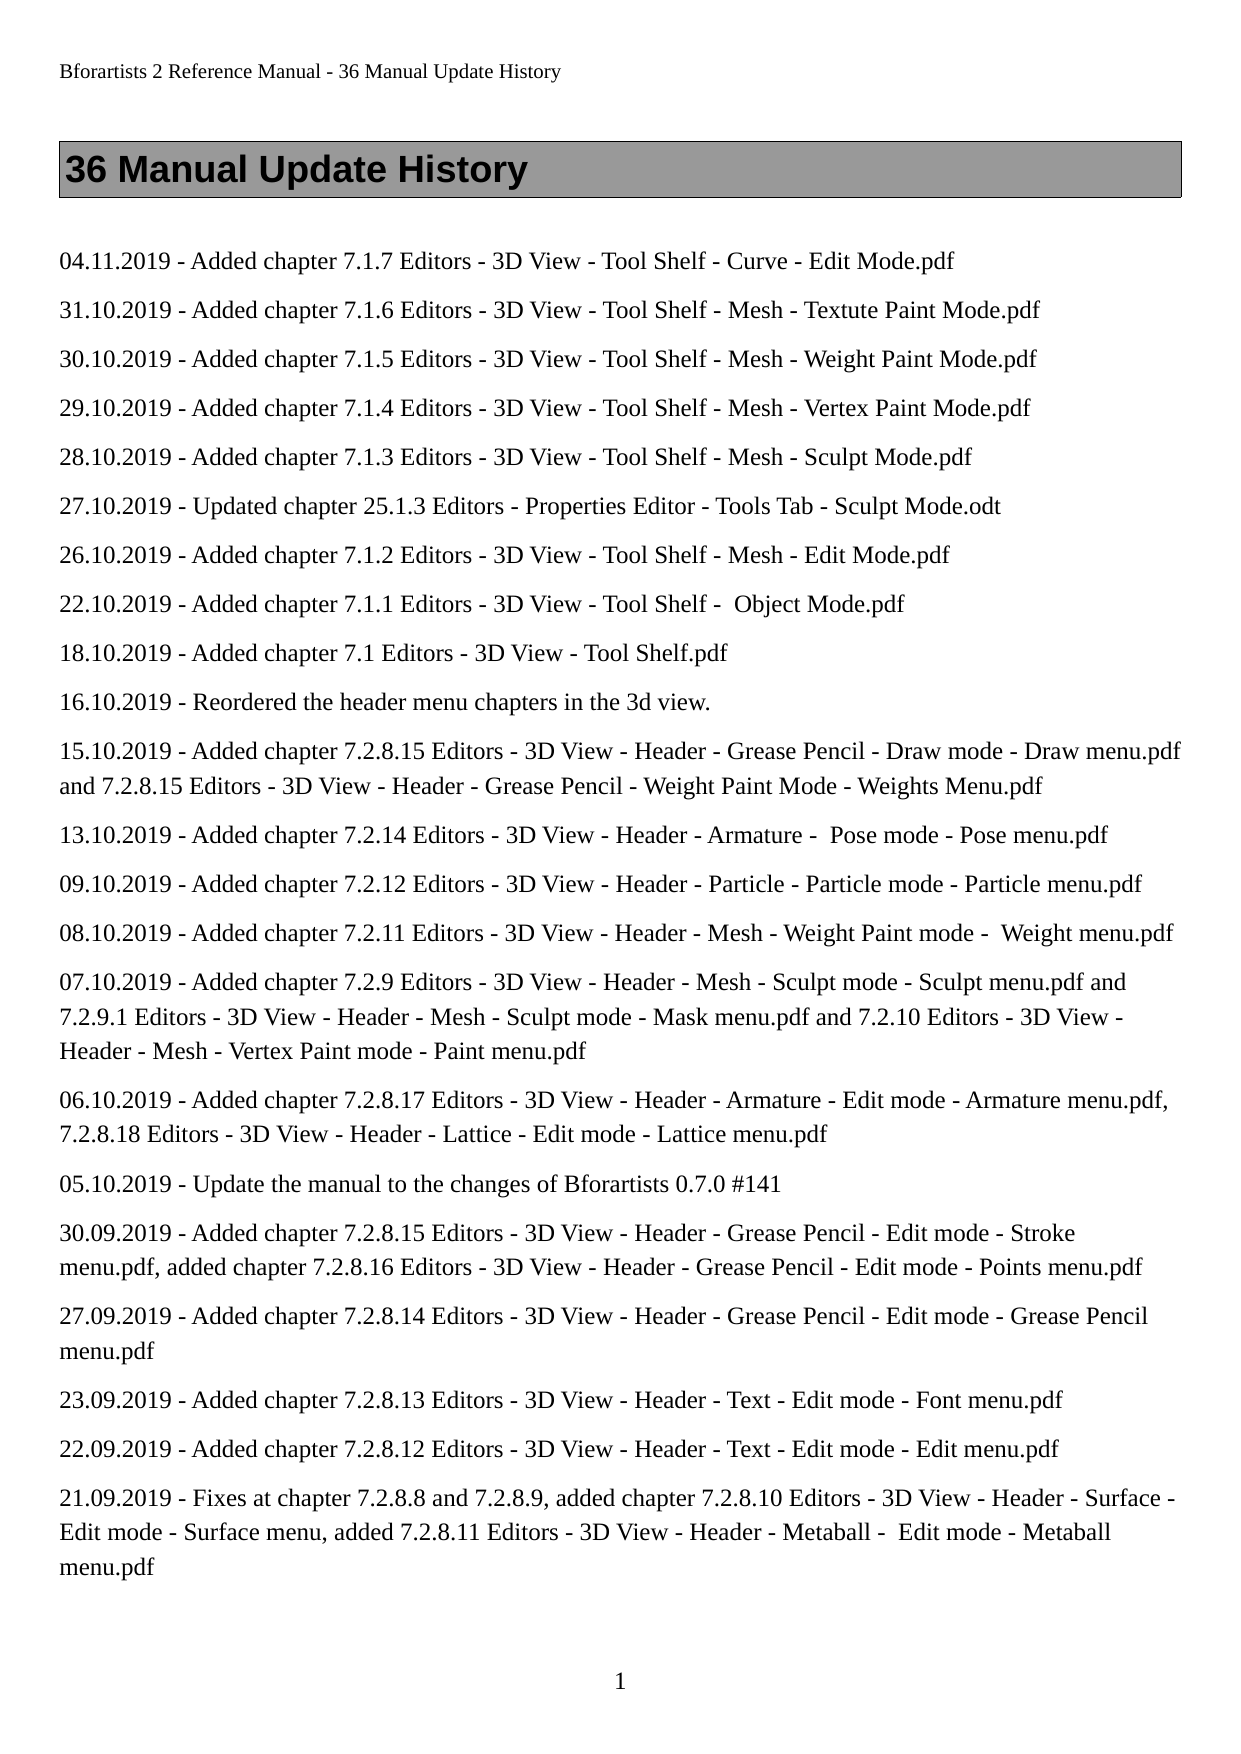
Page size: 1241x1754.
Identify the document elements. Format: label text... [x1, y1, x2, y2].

text 05.10.2019 - Update the manual to the changes of Bforartists 0.7.0 #141 [59, 1169, 1181, 1197]
text 09.10.2019 - Added chapter 7.2.12 Editors - 3D View - Header - Particle - Particle mode - Particle menu.pdf [59, 869, 1181, 898]
text 08.10.2019 - Added chapter 7.2.11 Editors - 3D View - Header - Mesh - Weight Paint mode - Weight menu.pdf [59, 918, 1181, 947]
text 15.10.2019 - Added chapter 7.2.8.15 Editors - 3D View - Header - Grease Pencil - Draw mode - Draw menu.pdf and 7.2.8.15 Editors - 3D View - Header - Grease Pencil - Weight Paint Mode - Weights Menu.pdf [59, 736, 1181, 799]
text 21.09.2019 - Fixes at chapter 7.2.8.8 and 7.2.8.9, added chapter 7.2.8.10 Editors - 3D View - Header - Surface - Edit mode - Surface menu, added 7.2.8.11 Editors - 3D View - Header - Metaball - Edit mode - Metaball menu.pdf [59, 1483, 1181, 1581]
text 29.10.2019 - Added chapter 7.1.4 Editors - 3D View - Tool Shelf - Mesh - Vertex Paint Mode.pdf [59, 393, 1181, 422]
text 07.10.2019 - Added chapter 7.2.9 Editors - 3D View - Header - Mesh - Sculpt mode - Sculpt menu.pdf and 7.2.9.1 Editors - 3D View - Header - Mesh - Sculpt mode - Mask menu.pdf and 7.2.10 Editors - 3D View - Header - Mesh - Vertex Paint mode - Paint menu.pdf [59, 967, 1181, 1065]
text 31.10.2019 - Added chapter 7.1.6 Editors - 3D View - Tool Shelf - Mesh - Textute Paint Mode.pdf [59, 295, 1181, 323]
text 30.09.2019 - Added chapter 7.2.8.15 Editors - 3D View - Header - Grease Pencil - Edit mode - Stroke menu.pdf, added chapter 7.2.8.16 Editors - 3D View - Header - Grease Pencil - Edit mode - Points menu.pdf [59, 1218, 1181, 1281]
text 26.10.2019 - Added chapter 7.1.2 Editors - 3D View - Tool Shelf - Mesh - Edit Mode.pdf [59, 540, 1181, 569]
text 27.09.2019 - Added chapter 7.2.8.14 Editors - 3D View - Header - Grease Pencil - Edit mode - Grease Pencil menu.pdf [59, 1301, 1181, 1364]
text 06.10.2019 - Added chapter 7.2.8.17 Editors - 3D View - Header - Armature - Edit mode - Armature menu.pdf, 7.2.8.18 Editors - 3D View - Header - Lattice - Edit mode - Lattice menu.pdf [59, 1085, 1181, 1148]
text 04.11.2019 - Added chapter 7.1.7 Editors - 3D View - Tool Shelf - Curve - Edit Mode.pdf [59, 246, 1181, 274]
text 28.10.2019 - Added chapter 7.1.3 Editors - 3D View - Tool Shelf - Mesh - Sculpt Mode.pdf [59, 442, 1181, 471]
text 16.10.2019 - Reordered the header menu chapters in the 3d view. [59, 687, 1181, 716]
text 18.10.2019 - Added chapter 7.1 Editors - 3D View - Tool Shelf.pdf [59, 638, 1181, 667]
text 30.10.2019 - Added chapter 7.1.5 Editors - 3D View - Tool Shelf - Mesh - Weight Paint Mode.pdf [59, 344, 1181, 373]
table_header 36 Manual Update History [60, 142, 1181, 197]
text 22.10.2019 - Added chapter 7.1.1 Editors - 3D View - Tool Shelf - Object Mode.pdf [59, 589, 1181, 618]
text 22.09.2019 - Added chapter 7.2.8.12 Editors - 3D View - Header - Text - Edit mode - Edit menu.pdf [59, 1434, 1181, 1463]
text 27.10.2019 - Updated chapter 25.1.3 Editors - Properties Editor - Tools Tab - Sculpt Mode.odt [59, 491, 1181, 520]
text 13.10.2019 - Added chapter 7.2.14 Editors - 3D View - Header - Armature - Pose mode - Pose menu.pdf [59, 820, 1181, 849]
text 23.09.2019 - Added chapter 7.2.8.13 Editors - 3D View - Header - Text - Edit mode - Font menu.pdf [59, 1385, 1181, 1413]
